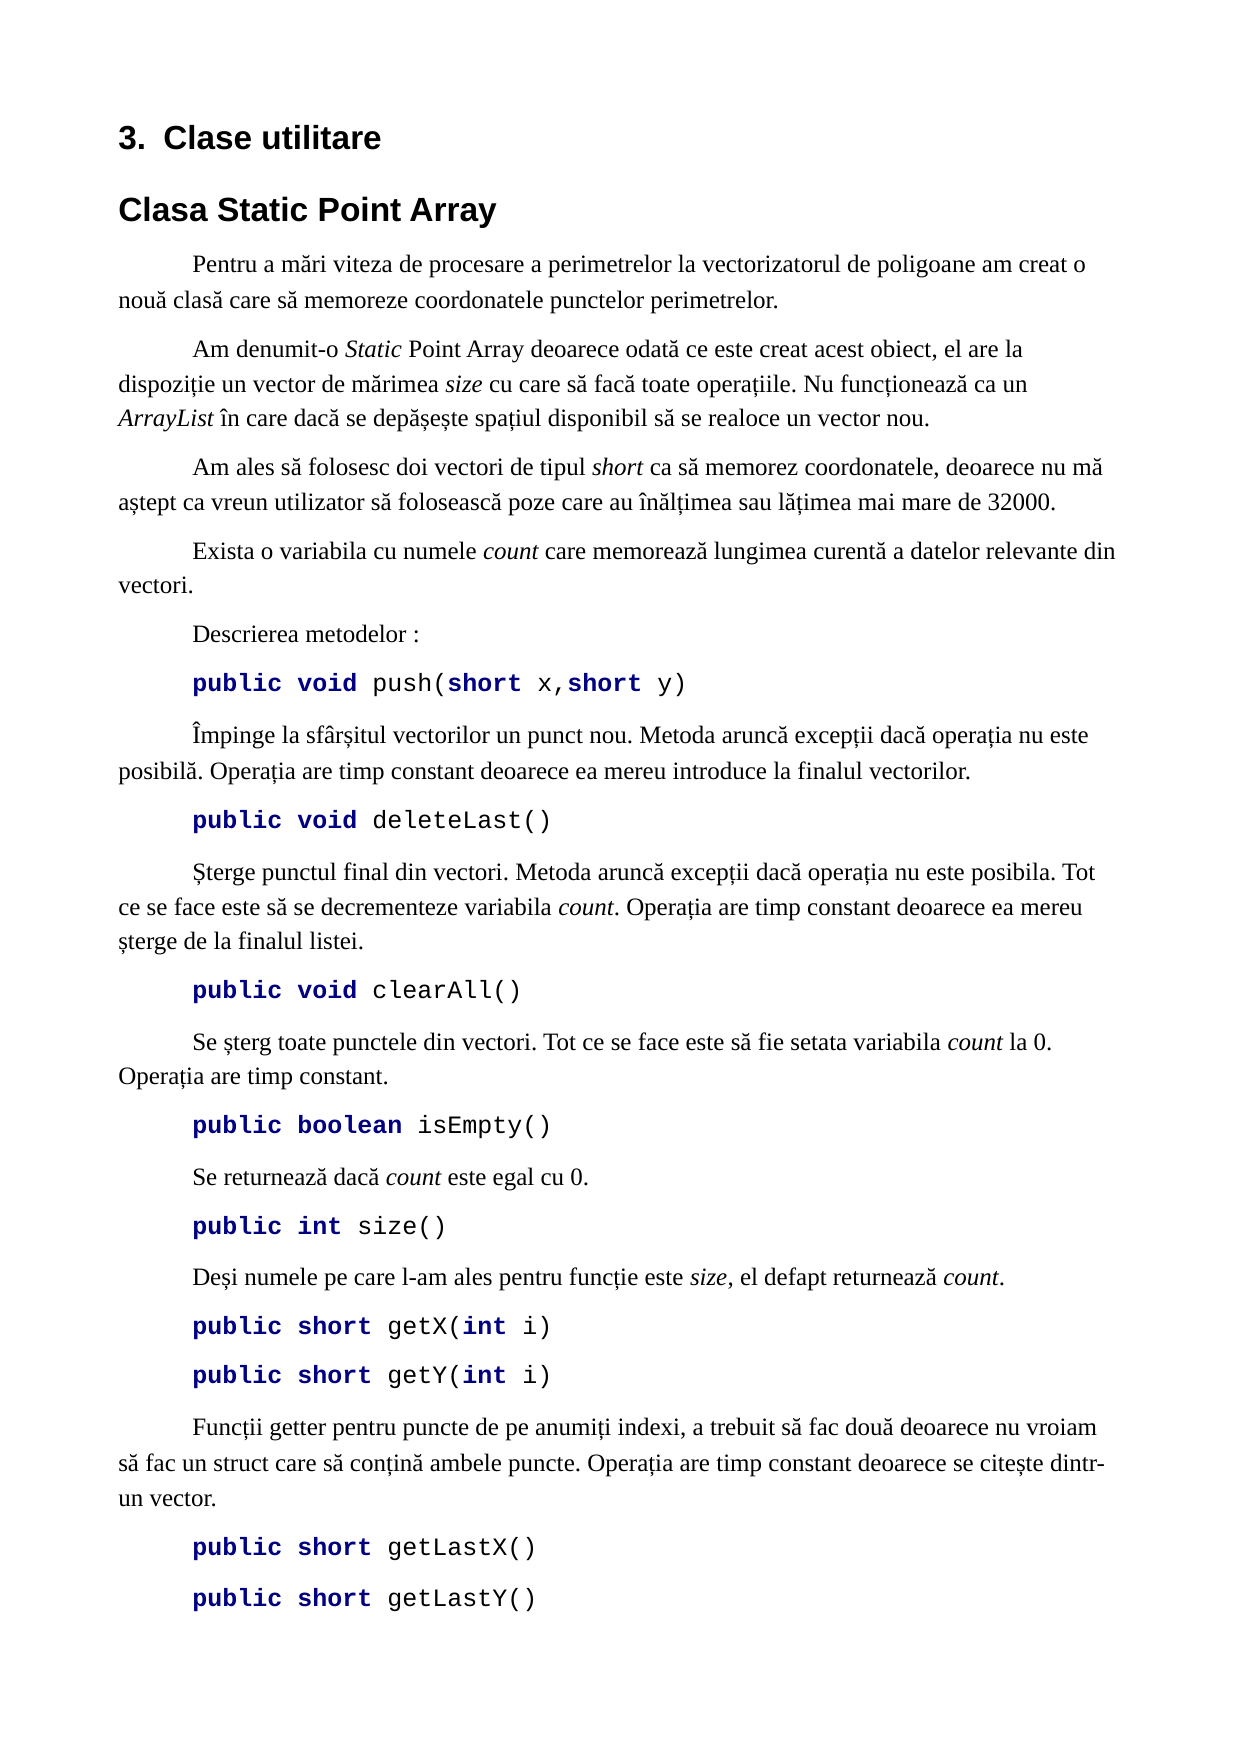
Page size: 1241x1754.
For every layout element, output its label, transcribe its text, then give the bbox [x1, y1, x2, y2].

text Am denumit-o Static Point Array deoarece odată ce este creat acest obiect, el are la dispoziție un vector de mărimea size cu care să facă toate operațiile. Nu funcționează ca un ArrayList în care dacă se depășește spațiul disponibil să se realoce un vector nou. [118, 334, 1122, 432]
text public short getLastY() [118, 1583, 1122, 1614]
text Am ales să folosesc doi vectori de tipul short ca să memorez coordonatele, deoarece nu mă aștept ca vreun utilizator să folosească poze care au înălțimea sau lățimea mai mare de 32000. [118, 452, 1122, 515]
text Se șterg toate punctele din vectori. Tot ce se face este să fie setata variabila count la 0. Operația are timp constant. [118, 1027, 1122, 1090]
text Funcții getter pentru puncte de pe anumiți indexi, a trebuit să fac două deoarece nu vroiam să fac un struct care să conțină ambele puncte. Operația are timp constant deoarece se citește dintr-un vector. [118, 1412, 1122, 1511]
text public boolean isEmpty() [118, 1110, 1122, 1141]
text Descrierea metodelor : [118, 619, 1122, 648]
text public void push(short x,short y) [118, 668, 1122, 699]
text Deși numele pe care l-am ales pentru funcție este size, el defapt returnează count. [118, 1262, 1122, 1291]
text public short getX(int i) [118, 1311, 1122, 1342]
text public void clearAll() [118, 975, 1122, 1006]
subtitle Clase utilitare [118, 118, 1122, 157]
text public short getY(int i) [118, 1363, 1122, 1391]
text Șterge punctul final din vectori. Metoda aruncă excepții dacă operația nu este posibila. Tot ce se face este să se decrementeze variabila count. Operația are timp constant deoarece ea mereu șterge de la finalul listei. [118, 857, 1122, 955]
subtitle Clasa Static Point Array [118, 190, 1122, 228]
text public int size() [118, 1211, 1122, 1242]
text Pentru a mări viteza de procesare a perimetrelor la vectorizatorul de poligoane am creat o nouă clasă care să memoreze coordonatele punctelor perimetrelor. [118, 241, 1122, 314]
text public short getLastX() [118, 1532, 1122, 1562]
text public void deleteLast() [118, 806, 1122, 836]
text Exista o variabila cu numele count care memorează lungimea curentă a datelor relevante din vectori. [118, 536, 1122, 599]
text Se returnează dacă count este egal cu 0. [118, 1162, 1122, 1191]
text Împinge la sfârșitul vectorilor un punct nou. Metoda aruncă excepții dacă operația nu este posibilă. Operația are timp constant deoarece ea mereu introduce la finalul vectorilor. [118, 720, 1122, 785]
